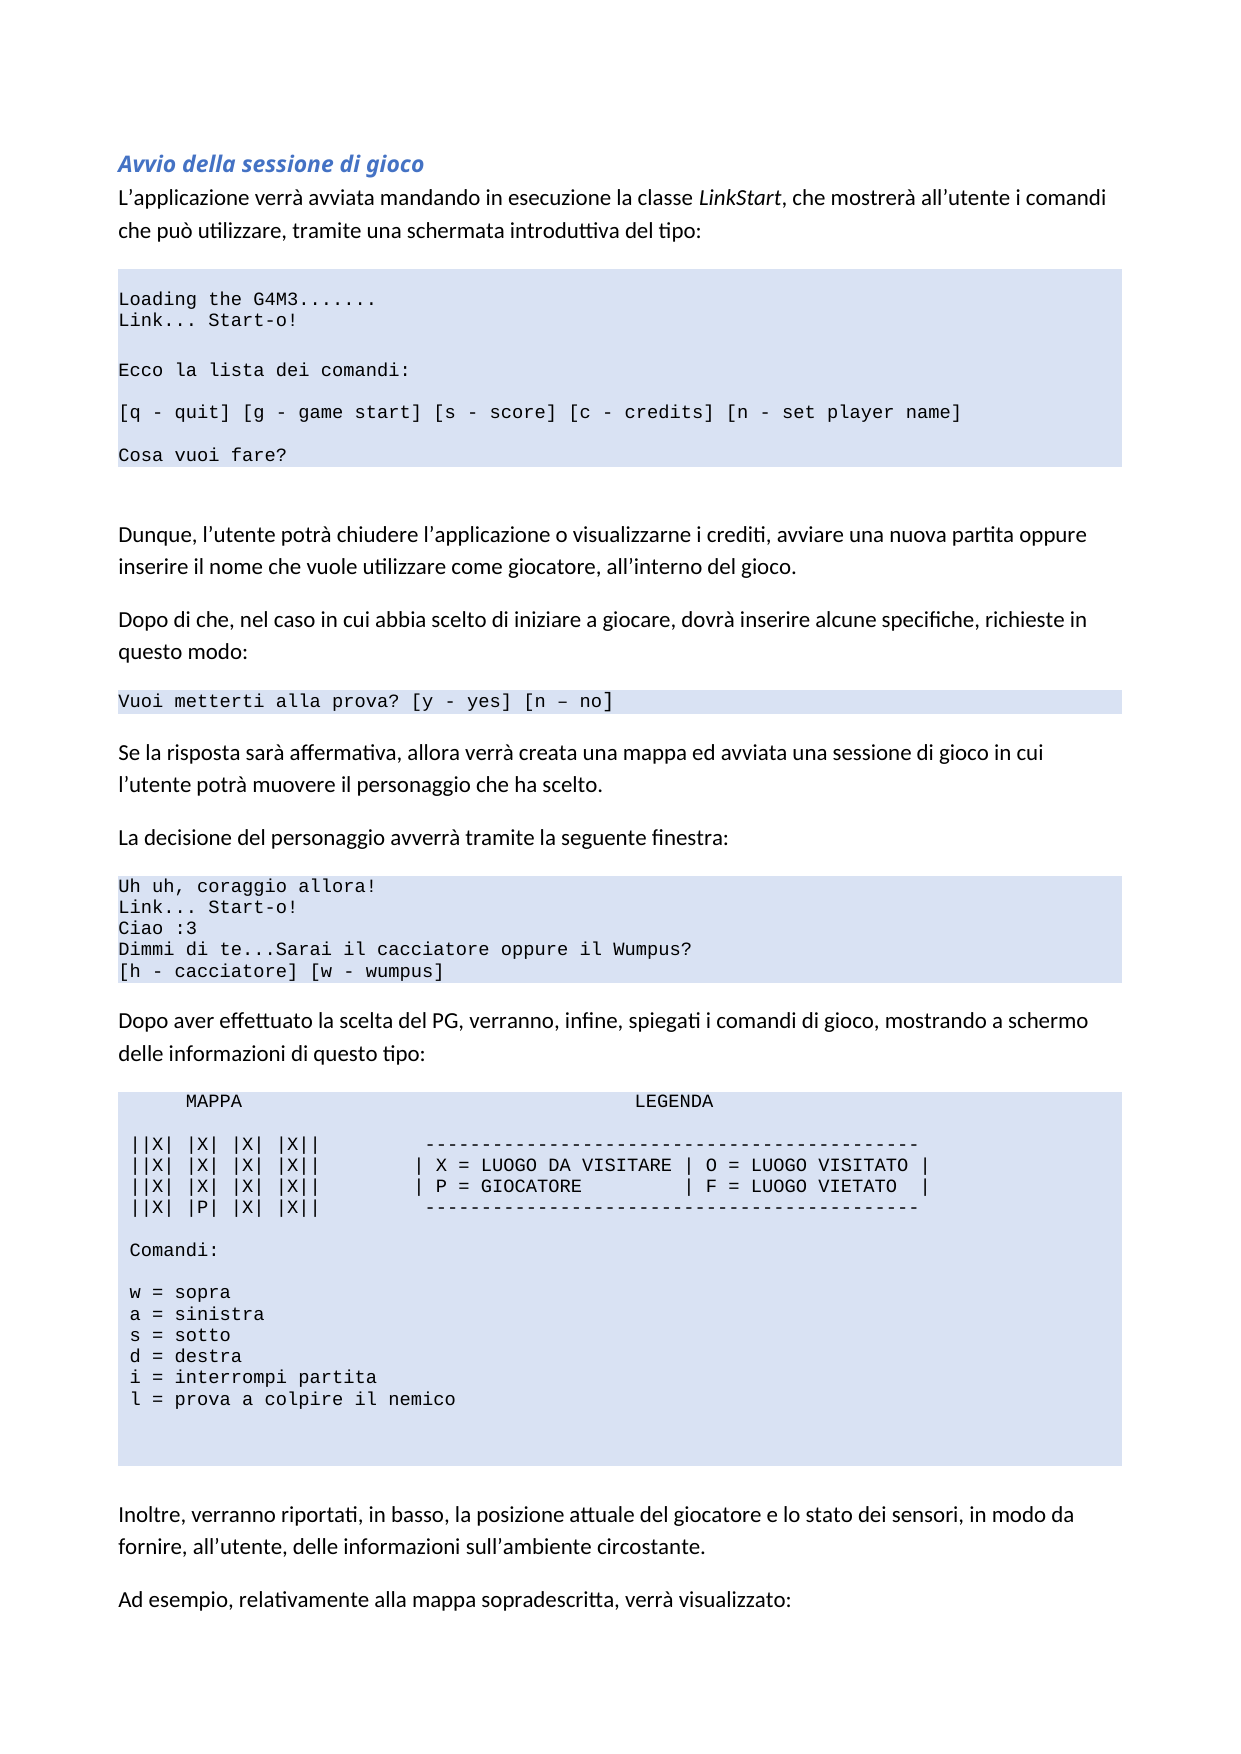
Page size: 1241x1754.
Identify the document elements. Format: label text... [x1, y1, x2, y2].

text Ciao :3 [118, 919, 1122, 940]
text Inoltre, verranno riportati, in basso, la posizione attuale del giocatore e lo stato dei sensori, in modo da fornire, all’utente, delle informazioni sull’ambiente circostante. [118, 1500, 1122, 1560]
text Dopo di che, nel caso in cui abbia scelto di iniziare a giocare, dovrà inserire alcune specifiche, richieste in questo modo: [118, 605, 1122, 665]
text [q - quit] [g - game start] [s - score] [c - credits] [n - set player name] [118, 403, 1122, 424]
text Link... Start-o! [118, 898, 1122, 919]
text w = sopra [118, 1283, 1122, 1304]
text Ad esempio, relativamente alla mappa sopradescritta, verrà visualizzato: [118, 1585, 1122, 1613]
text Comandi: [118, 1241, 1122, 1262]
text Dimmi di te...Sarai il cacciatore oppure il Wumpus? [118, 940, 1122, 961]
subtitle Avvio della sessione di gioco [118, 148, 1122, 179]
text ||X| |X| |X| |X|| | X = LUOGO DA VISITARE | O = LUOGO VISITATO | [118, 1156, 1122, 1177]
text Ecco la lista dei comandi: [118, 361, 1122, 382]
text Loading the G4M3....... [118, 290, 1122, 311]
text MAPPA LEGENDA [118, 1092, 1122, 1113]
text a = sinistra [118, 1304, 1122, 1326]
text La decisione del personaggio avverrà tramite la seguente finestra: [118, 823, 1122, 851]
text Uh uh, coraggio allora! [118, 876, 1122, 898]
text Link... Start-o! [118, 311, 1122, 332]
text [h - cacciatore] [w - wumpus] [118, 961, 1122, 983]
text Se la risposta sarà affermativa, allora verrà creata una mappa ed avviata una sessione di gioco in cui l’utente potrà muovere il personaggio che ha scelto. [118, 738, 1122, 798]
text Dunque, l’utente potrà chiudere l’applicazione o visualizzarne i crediti, avviare una nuova partita oppure inserire il nome che vuole utilizzare come giocatore, all’interno del gioco. [118, 520, 1122, 580]
text ||X| |X| |X| |X|| -------------------------------------------- [118, 1134, 1122, 1156]
text i = interrompi partita [118, 1368, 1122, 1389]
text L’applicazione verrà avviata mandando in esecuzione la classe LinkStart, che mostrerà all’utente i comandi che può utilizzare, tramite una schermata introduttiva del tipo: [118, 183, 1122, 244]
text Vuoi metterti alla prova? [y - yes] [n – no] [118, 690, 1122, 714]
text l = prova a colpire il nemico [118, 1389, 1122, 1411]
text d = destra [118, 1347, 1122, 1368]
text s = sotto [118, 1326, 1122, 1347]
text Dopo aver effettuato la scelta del PG, verranno, infine, spiegati i comandi di gioco, mostrando a schermo delle informazioni di questo tipo: [118, 1007, 1122, 1067]
text ||X| |P| |X| |X|| -------------------------------------------- [118, 1198, 1122, 1219]
text ||X| |X| |X| |X|| | P = GIOCATORE | F = LUOGO VIETATO | [118, 1177, 1122, 1198]
text Cosa vuoi fare? [118, 446, 1122, 467]
